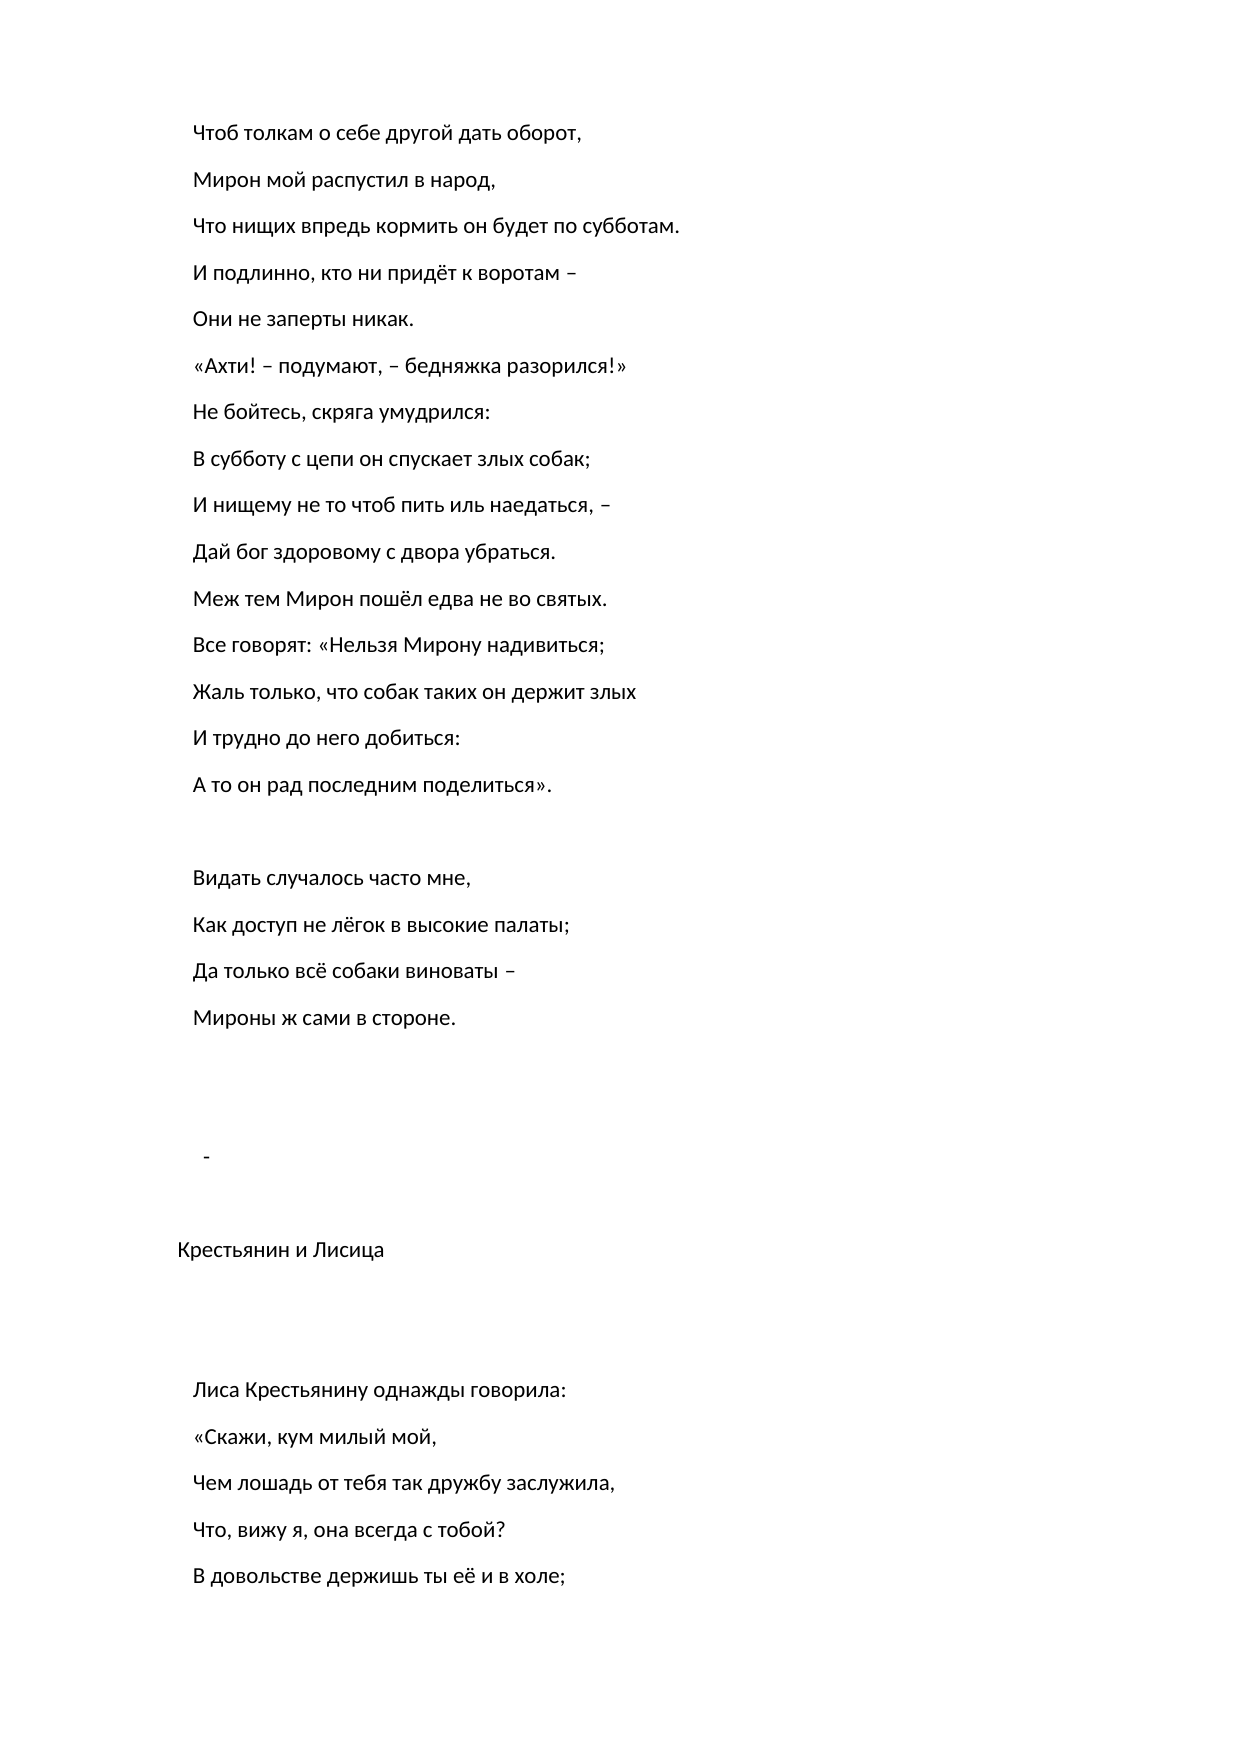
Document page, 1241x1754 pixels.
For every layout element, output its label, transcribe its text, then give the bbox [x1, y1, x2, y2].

text Они не заперты никак. [177, 304, 1152, 332]
text Лиса Крестьянину однажды говорила: [177, 1375, 1152, 1403]
text Крестьянин и Лисица [177, 1236, 1152, 1264]
text И нищему не то чтоб пить иль наедаться, – [177, 491, 1152, 519]
text Мирон мой распустил в народ, [177, 165, 1152, 193]
text Все говорят: «Нельзя Мирону надивиться; [177, 630, 1152, 658]
text И трудно до него добиться: [177, 723, 1152, 751]
text - [177, 1142, 1152, 1171]
text Да только всё собаки виноваты – [177, 956, 1152, 984]
text Мироны ж сами в стороне. [177, 1003, 1152, 1031]
text Чем лошадь от тебя так дружбу заслужила, [177, 1468, 1152, 1496]
text В субботу с цепи он спускает злых собак; [177, 444, 1152, 472]
text Что нищих впредь кормить он будет по субботам. [177, 211, 1152, 239]
text Жаль только, что собак таких он держит злых [177, 677, 1152, 705]
text Меж тем Мирон пошёл едва не во святых. [177, 584, 1152, 612]
text Не бойтесь, скряга умудрился: [177, 397, 1152, 426]
text Дай бог здоровому с двора убраться. [177, 537, 1152, 565]
text А то он рад последним поделиться». [177, 770, 1152, 798]
text Как доступ не лёгок в высокие палаты; [177, 910, 1152, 938]
text Чтоб толкам о себе другой дать оборот, [177, 118, 1152, 146]
text «Ахти! – подумают, – бедняжка разорился!» [177, 351, 1152, 379]
text И подлинно, кто ни придёт к воротам – [177, 258, 1152, 286]
text Что, вижу я, она всегда с тобой? [177, 1515, 1152, 1543]
text «Скажи, кум милый мой, [177, 1422, 1152, 1450]
text Видать случалось часто мне, [177, 863, 1152, 891]
text В довольстве держишь ты её и в холе; [177, 1562, 1152, 1589]
